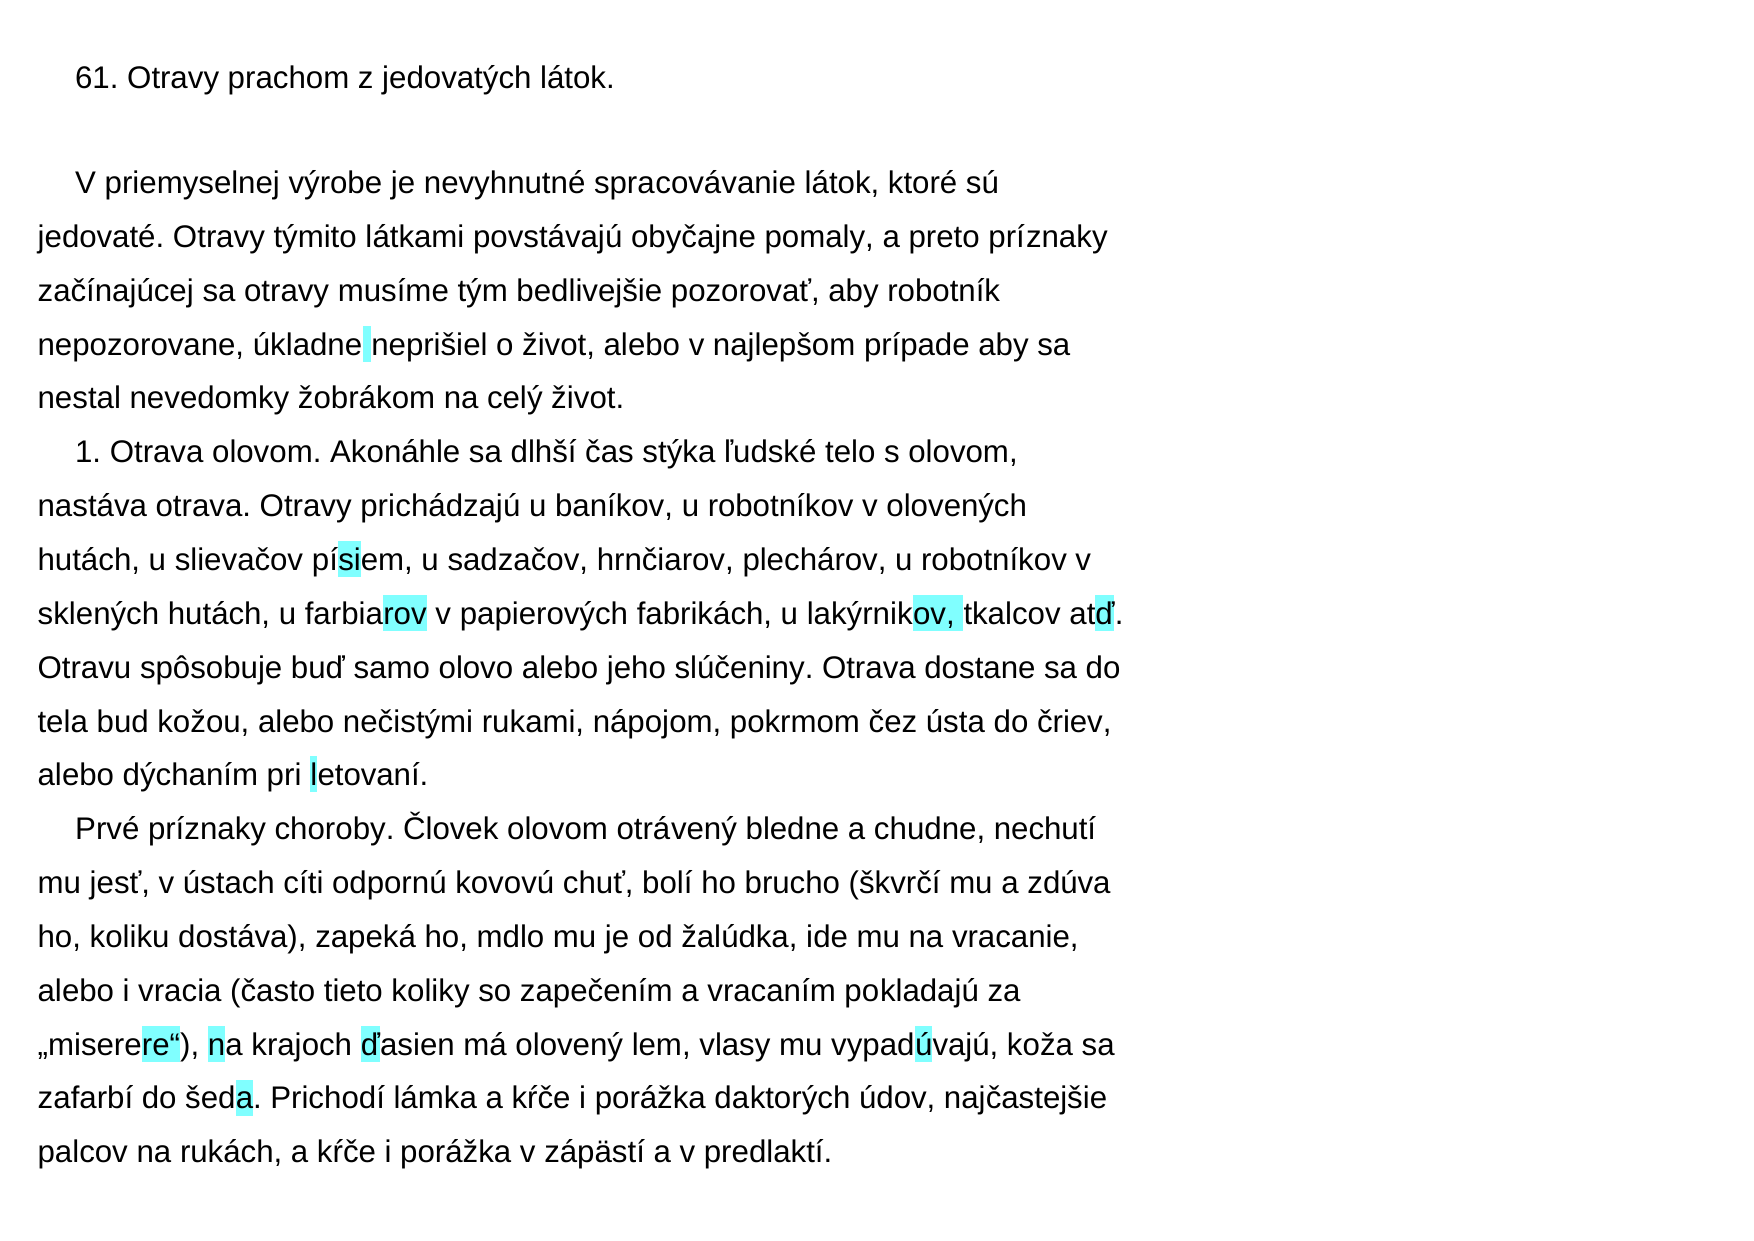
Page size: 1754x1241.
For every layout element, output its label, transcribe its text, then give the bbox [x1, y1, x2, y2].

text 61. Otravy prachom z jedovatých látok. [37, 59, 1130, 95]
text V priemyselnej výrobe je nevyhnutné spra­covávanie látok, ktoré sú jedovaté. Otravy týmito látkami povstávajú obyčajne pomaly, a preto prí­znaky začínajúcej sa otravy musíme tým bedlivejšie pozorovať, aby robotník nepozorovane, úkladne neprišiel o život, alebo v najlepšom prípade aby sa nestal nevedomky žobrákom na celý život. [37, 164, 1130, 415]
text Prvé príznaky choroby. Človek olovom otrá­vený bledne a chudne, nechutí mu jesť, v ústach cíti odpornú kovovú chuť, bolí ho brucho (škvrčí mu a zdúva ho, koliku dostáva), zapeká ho, mdlo mu je od žalúdka, ide mu na vracanie, alebo i vracia (často tieto koliky so zapečením a vracaním po­kladajú za „miserere“), na krajoch ďasien má olovený lem, vlasy mu vypadúvajú, koža sa za­farbí do šeda. Prichodí lámka a kŕče i porážka da­ktorých údov, najčastejšie palcov na rukách, a kŕče i porážka v zápästí a v predlaktí. [37, 810, 1130, 1169]
text 1. Otrava olovom. Akonáhle sa dlhší čas stýka ľudské telo s olovom, nastáva otrava. Otravy pri­chádzajú u baníkov, u robotníkov v olovených hutách, u slievačov písiem, u sadzačov, hrnčiarov, plechárov, u robotníkov v sklených hutách, u farbiarov v papierových fabrikách, u lakýrnikov, tkalcov atď. Otravu spôsobuje buď samo olovo alebo jeho slúčeniny. Otrava dostane sa do tela bud kožou, alebo nečistými rukami, nápojom, pokrmom čez ústa do čriev, alebo dýchaním pri leto­vaní. [37, 433, 1130, 792]
